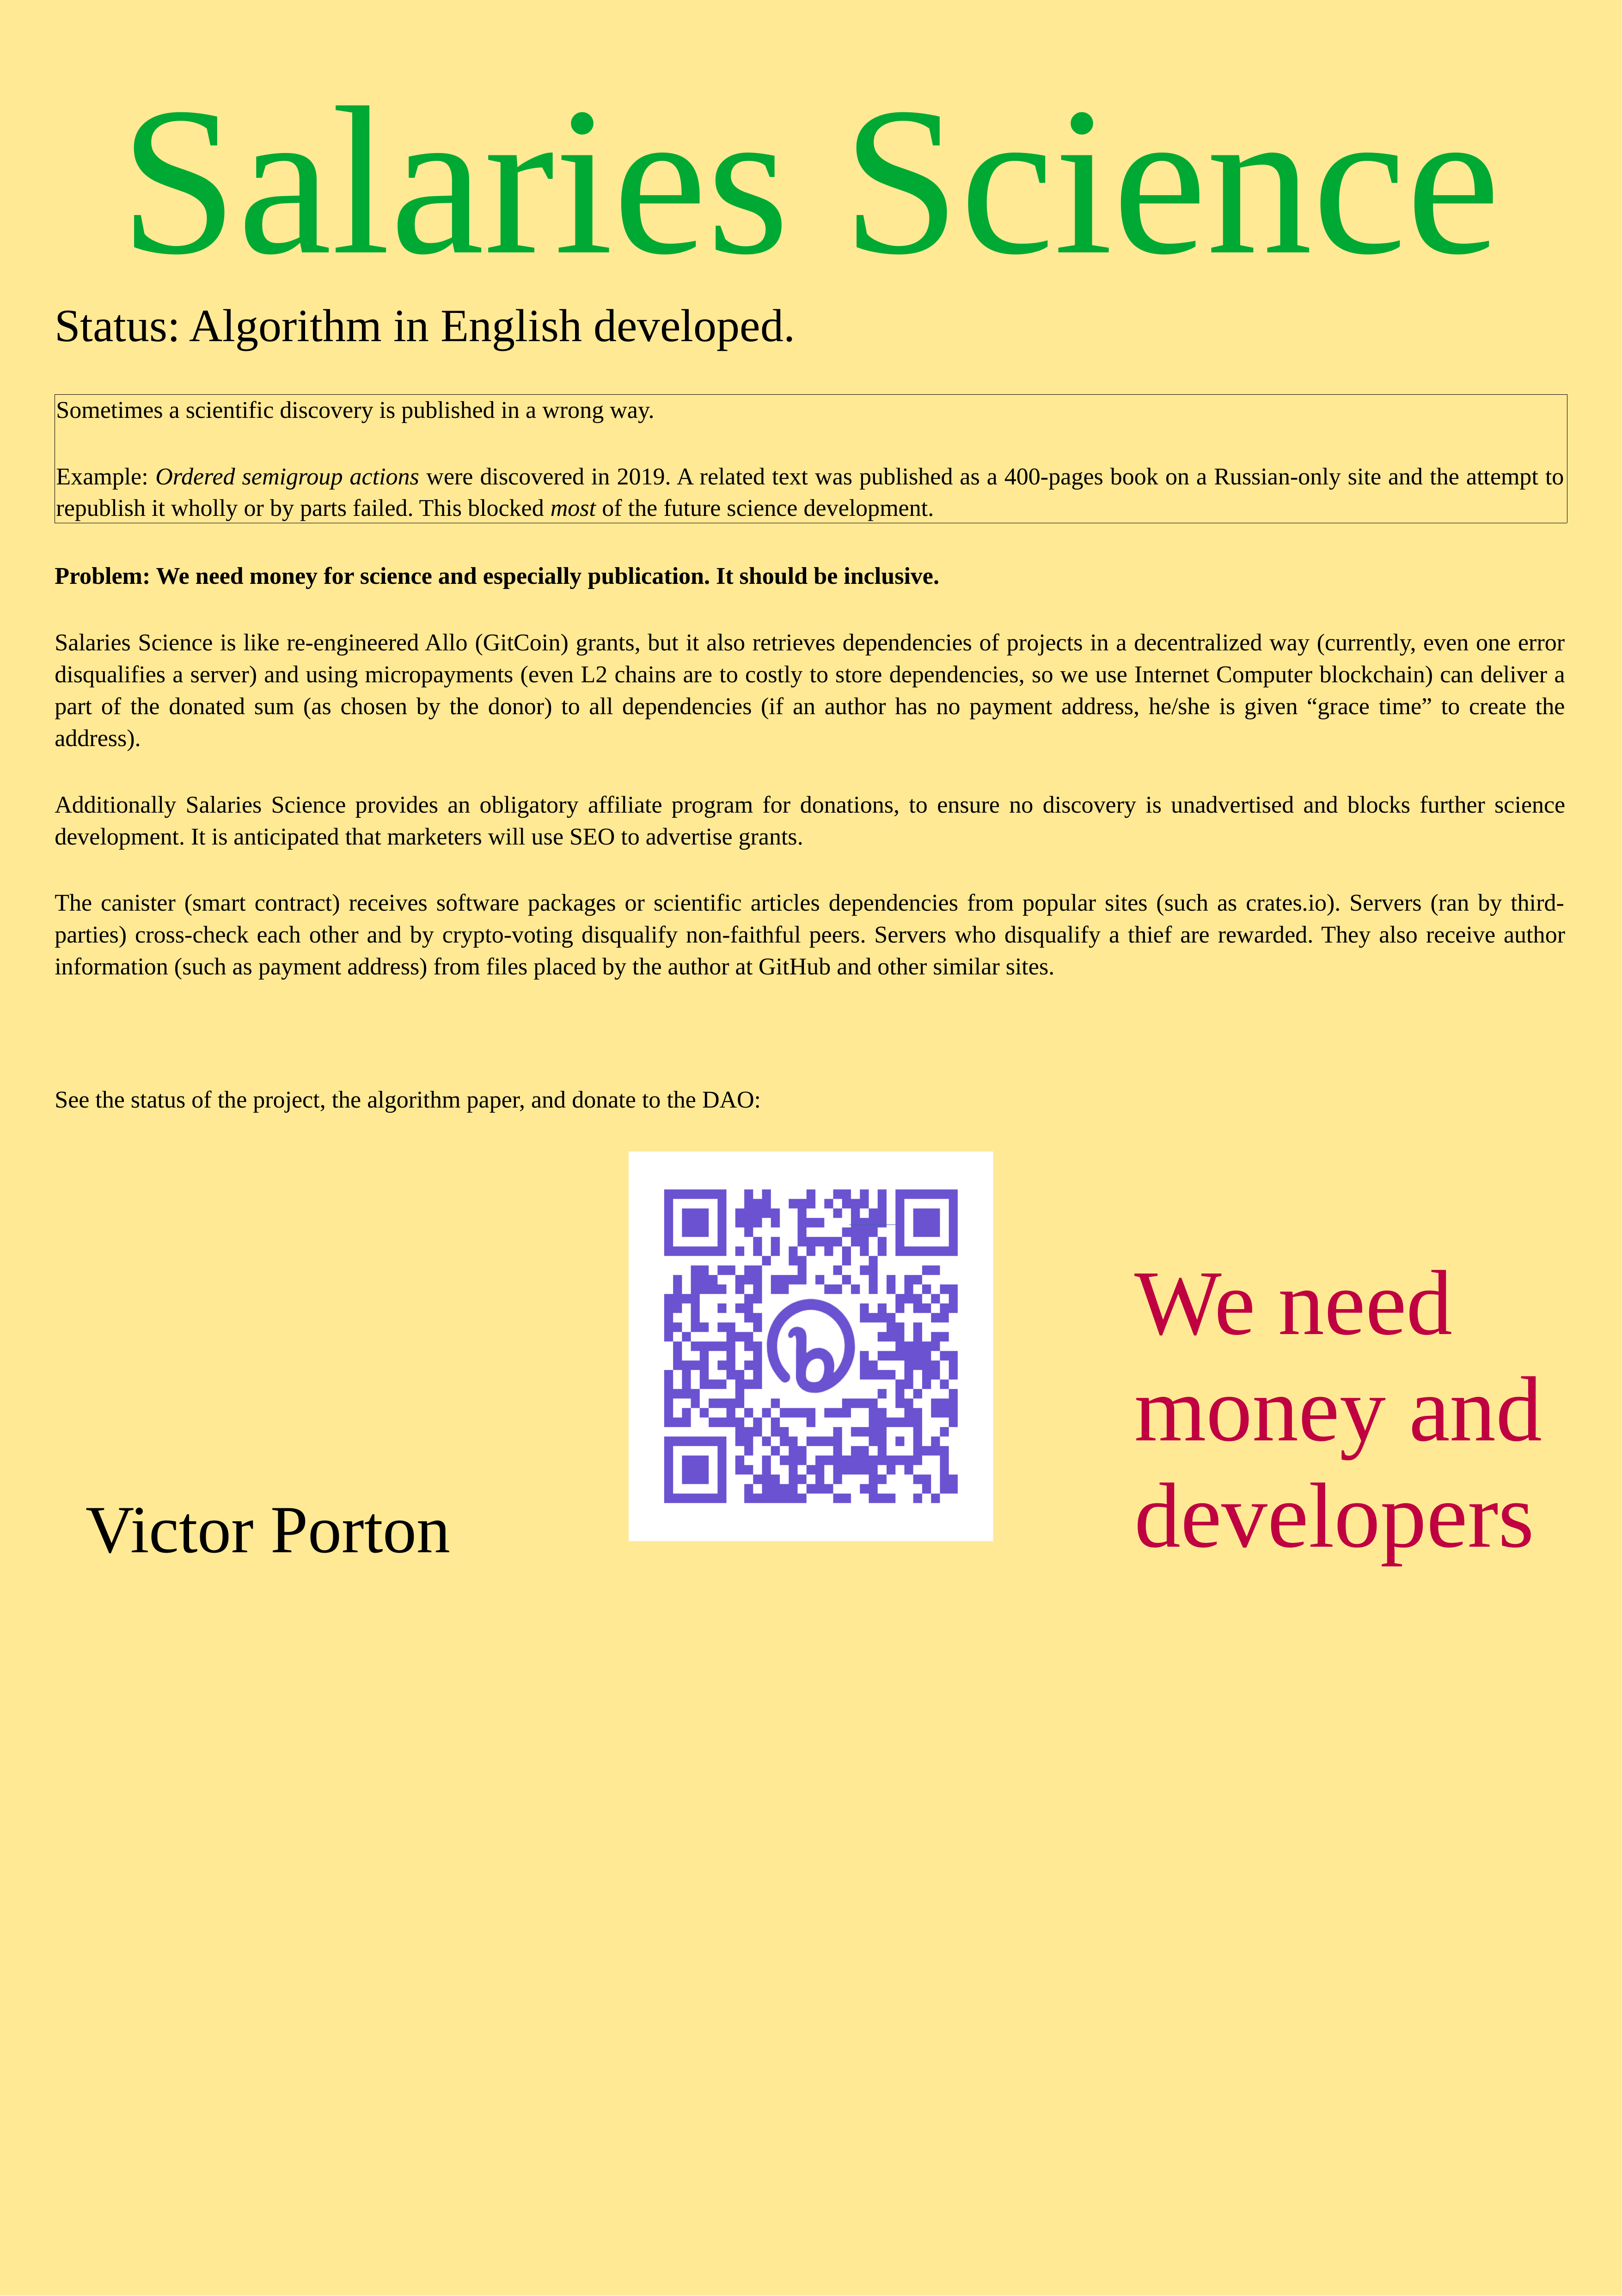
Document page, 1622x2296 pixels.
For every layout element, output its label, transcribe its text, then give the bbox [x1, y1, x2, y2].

text Example: Ordered semigroup actions were discovered in 2019. A related text was published as a 400-pages book on a Russian-only site and the attempt to republish it wholly or by parts failed. This blocked most of the future science development. [55, 460, 1567, 523]
text Additionally Salaries Science provides an obligatory affiliate program for donations, to ensure no discovery is unadvertised and blocks further science development. It is anticipated that marketers will use SEO to advertise grants. [55, 790, 1567, 850]
text The canister (smart contract) receives software packages or scientific articles dependencies from popular sites (such as crates.io). Servers (ran by third-parties) cross-check each other and by crypto-voting disqualify non-faithful peers. Servers who disqualify a thief are rewarded. They also receive author information (such as payment address) from files placed by the author at GitHub and other similar sites. [55, 888, 1567, 980]
text Salaries Science is like re-engineered Allo (GitCoin) grants, but it also retrieves dependencies of projects in a decentralized way (currently, even one error disqualifies a server) and using micropayments (even L2 chains are to costly to store dependencies, so we use Internet Computer blockchain) can deliver a part of the donated sum (as chosen by the donor) to all dependencies (if an author has no payment address, he/she is given “grace time” to create the address). [55, 628, 1567, 752]
picture [629, 1151, 993, 1541]
text Salaries Science [55, 55, 1567, 298]
text Status: Algorithm in English developed. [55, 298, 1567, 351]
text Problem: We need money for science and especially publication. It should be inclusive. [55, 562, 1567, 589]
text See the status of the project, the algorithm paper, and donate to the DAO: [55, 1085, 1567, 1113]
text Sometimes a scientific discovery is published in a wrong way. [55, 395, 1567, 423]
